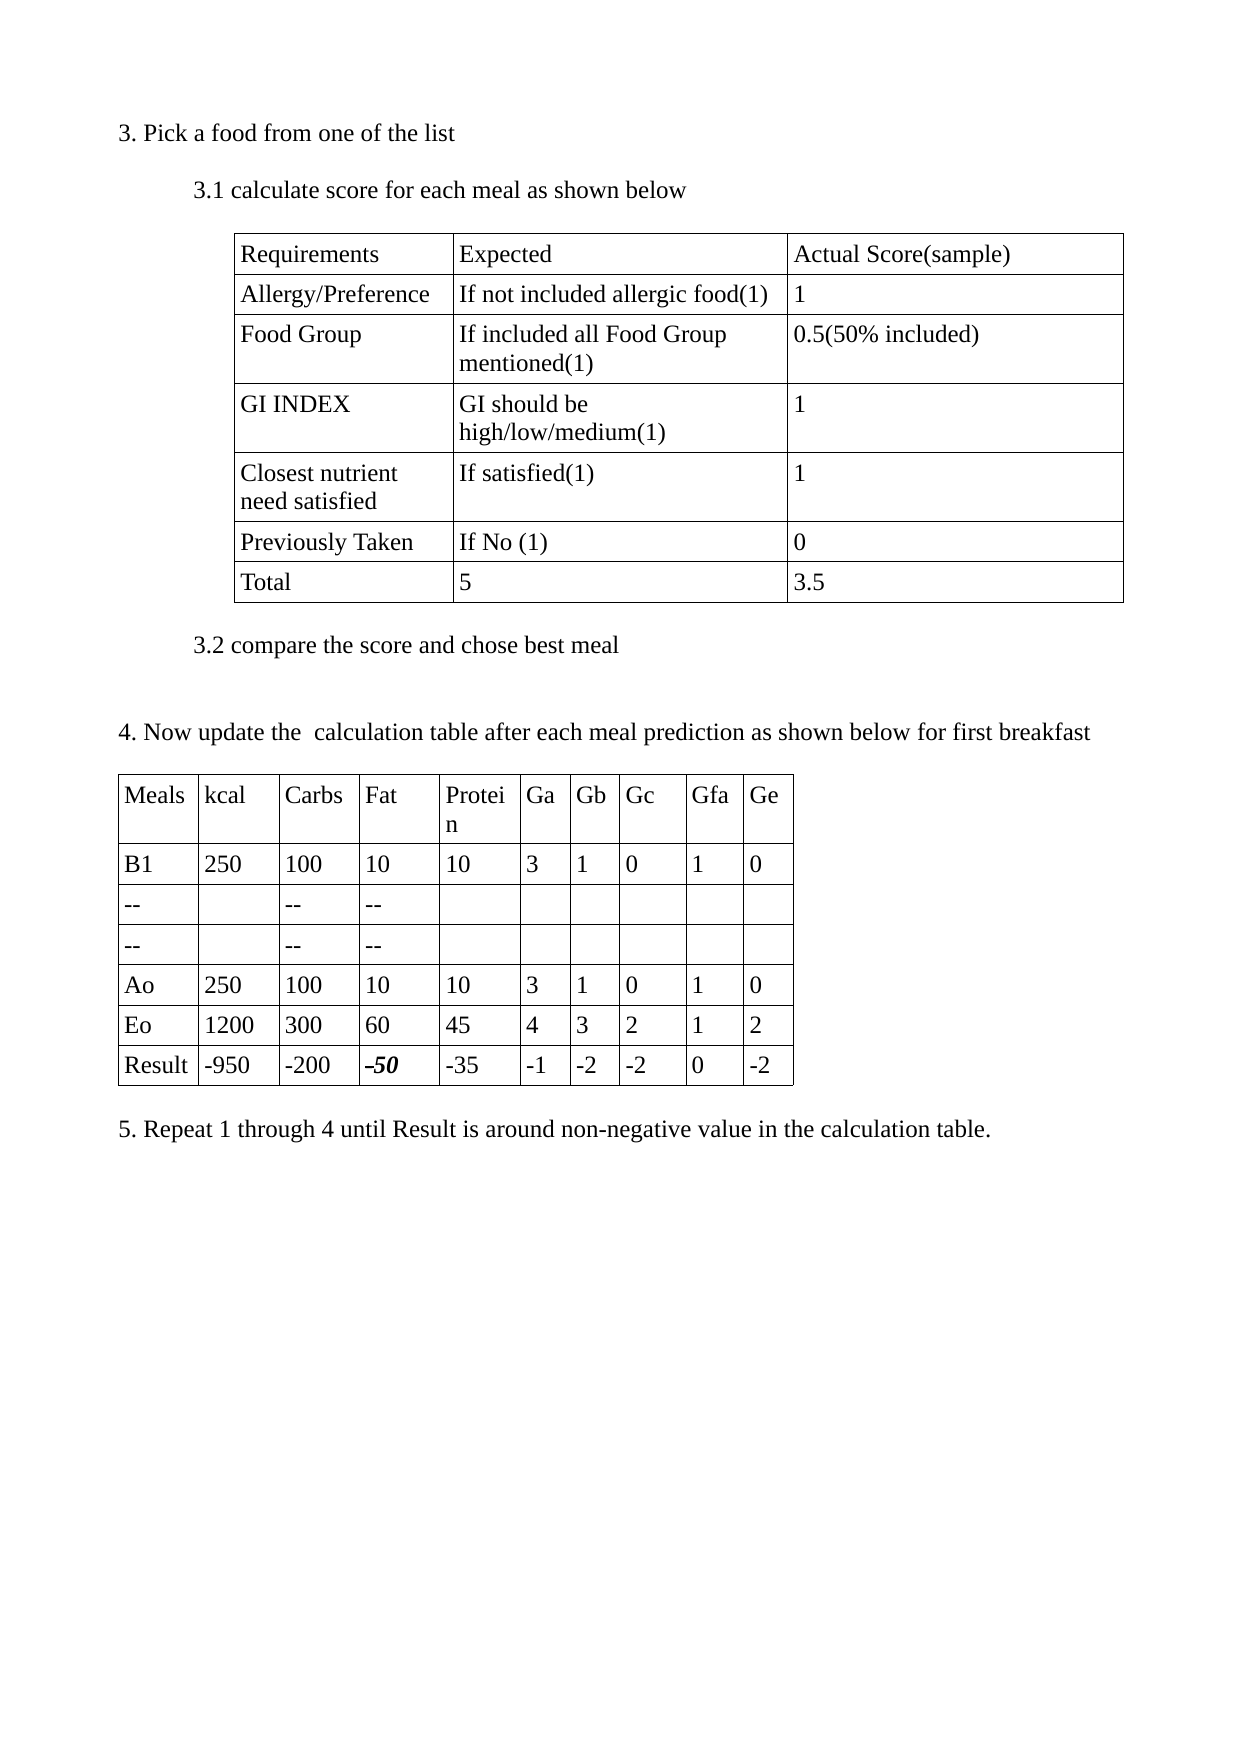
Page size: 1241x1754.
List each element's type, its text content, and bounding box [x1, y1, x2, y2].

table_cell 5 [454, 562, 787, 602]
table_cell 100 [280, 844, 359, 883]
table_cell -200 [280, 1046, 359, 1085]
table_cell [199, 885, 279, 924]
table_header Protein [440, 775, 520, 843]
table_header Gfa [687, 775, 743, 843]
table_cell 1 [571, 844, 619, 883]
table_cell [521, 925, 570, 964]
table_cell 4 [521, 1006, 570, 1045]
table_cell 10 [360, 965, 439, 1004]
table_cell -- [280, 925, 359, 964]
table_cell If satisfied(1) [454, 453, 787, 521]
table_header Gc [620, 775, 686, 843]
table_cell [744, 925, 793, 964]
table_cell [571, 885, 619, 924]
table_cell -2 [744, 1046, 793, 1085]
text 5. Repeat 1 through 4 until Result is around non-negative value in the calculation table. [118, 1114, 1122, 1143]
text 4. Now update the calculation table after each meal prediction as shown below for first breakfast [118, 717, 1122, 745]
table_cell GI INDEX [235, 384, 453, 452]
text 3.2 compare the score and chose best meal [118, 630, 1122, 659]
table_cell 1 [687, 844, 743, 883]
table_cell [440, 885, 520, 924]
table_cell 3.5 [788, 562, 1123, 602]
table_cell 0 [744, 844, 793, 883]
table_header Gb [571, 775, 619, 843]
table_cell Eo [119, 1006, 198, 1045]
table_cell 0.5(50% included) [788, 315, 1123, 383]
table_cell 0 [744, 965, 793, 1004]
table_cell GI should be high/low/medium(1) [454, 384, 787, 452]
table_cell -50 [360, 1046, 439, 1085]
table_cell 1 [571, 965, 619, 1004]
table_cell -2 [620, 1046, 686, 1085]
text 3.1 calculate score for each meal as shown below [118, 176, 1122, 204]
table_cell 250 [199, 844, 279, 883]
text 3. Pick a food from one of the list [118, 118, 1122, 147]
table_cell [687, 925, 743, 964]
table_cell 2 [744, 1006, 793, 1045]
table_cell -35 [440, 1046, 520, 1085]
table_cell 1 [788, 275, 1123, 314]
table_cell -- [280, 885, 359, 924]
table_cell 1 [687, 1006, 743, 1045]
table_cell If not included allergic food(1) [454, 275, 787, 314]
table_cell 60 [360, 1006, 439, 1045]
table_cell [521, 885, 570, 924]
table_header Ga [521, 775, 570, 843]
table_cell Allergy/Preference [235, 275, 453, 314]
table_cell 0 [687, 1046, 743, 1085]
table_cell -- [119, 885, 198, 924]
table_header Fat [360, 775, 439, 843]
table_cell 250 [199, 965, 279, 1004]
table_header Expected [454, 234, 787, 273]
table_cell [687, 885, 743, 924]
table_cell 1 [687, 965, 743, 1004]
table_cell 10 [360, 844, 439, 883]
table_cell B1 [119, 844, 198, 883]
table_cell 10 [440, 844, 520, 883]
table_cell Ao [119, 965, 198, 1004]
table_cell Food Group [235, 315, 453, 383]
table_cell 45 [440, 1006, 520, 1045]
table_cell -2 [571, 1046, 619, 1085]
table_cell [571, 925, 619, 964]
table_cell 3 [521, 844, 570, 883]
table_cell If No (1) [454, 522, 787, 561]
table_cell Previously Taken [235, 522, 453, 561]
table_cell -- [360, 925, 439, 964]
table_cell -950 [199, 1046, 279, 1085]
table_header Ge [744, 775, 793, 843]
table_cell [620, 925, 686, 964]
table_cell 0 [620, 844, 686, 883]
table_cell If included all Food Group mentioned(1) [454, 315, 787, 383]
table_cell [620, 885, 686, 924]
table_header Requirements [235, 234, 453, 273]
table_cell Result [119, 1046, 198, 1085]
table_header Meals [119, 775, 198, 843]
table_cell Closest nutrient need satisfied [235, 453, 453, 521]
table_header Carbs [280, 775, 359, 843]
table_cell -- [119, 925, 198, 964]
table_header Actual Score(sample) [788, 234, 1123, 273]
table_cell -1 [521, 1046, 570, 1085]
table_cell 10 [440, 965, 520, 1004]
table_cell 100 [280, 965, 359, 1004]
table_cell [199, 925, 279, 964]
table_cell 2 [620, 1006, 686, 1045]
table_cell -- [360, 885, 439, 924]
table_cell 1200 [199, 1006, 279, 1045]
table_cell 1 [788, 453, 1123, 521]
table_cell 1 [788, 384, 1123, 452]
table_cell 3 [521, 965, 570, 1004]
table_cell 0 [788, 522, 1123, 561]
table_cell 0 [620, 965, 686, 1004]
table_cell [744, 885, 793, 924]
table_cell Total [235, 562, 453, 602]
table_cell 3 [571, 1006, 619, 1045]
table_cell 300 [280, 1006, 359, 1045]
table_header kcal [199, 775, 279, 843]
table_cell [440, 925, 520, 964]
